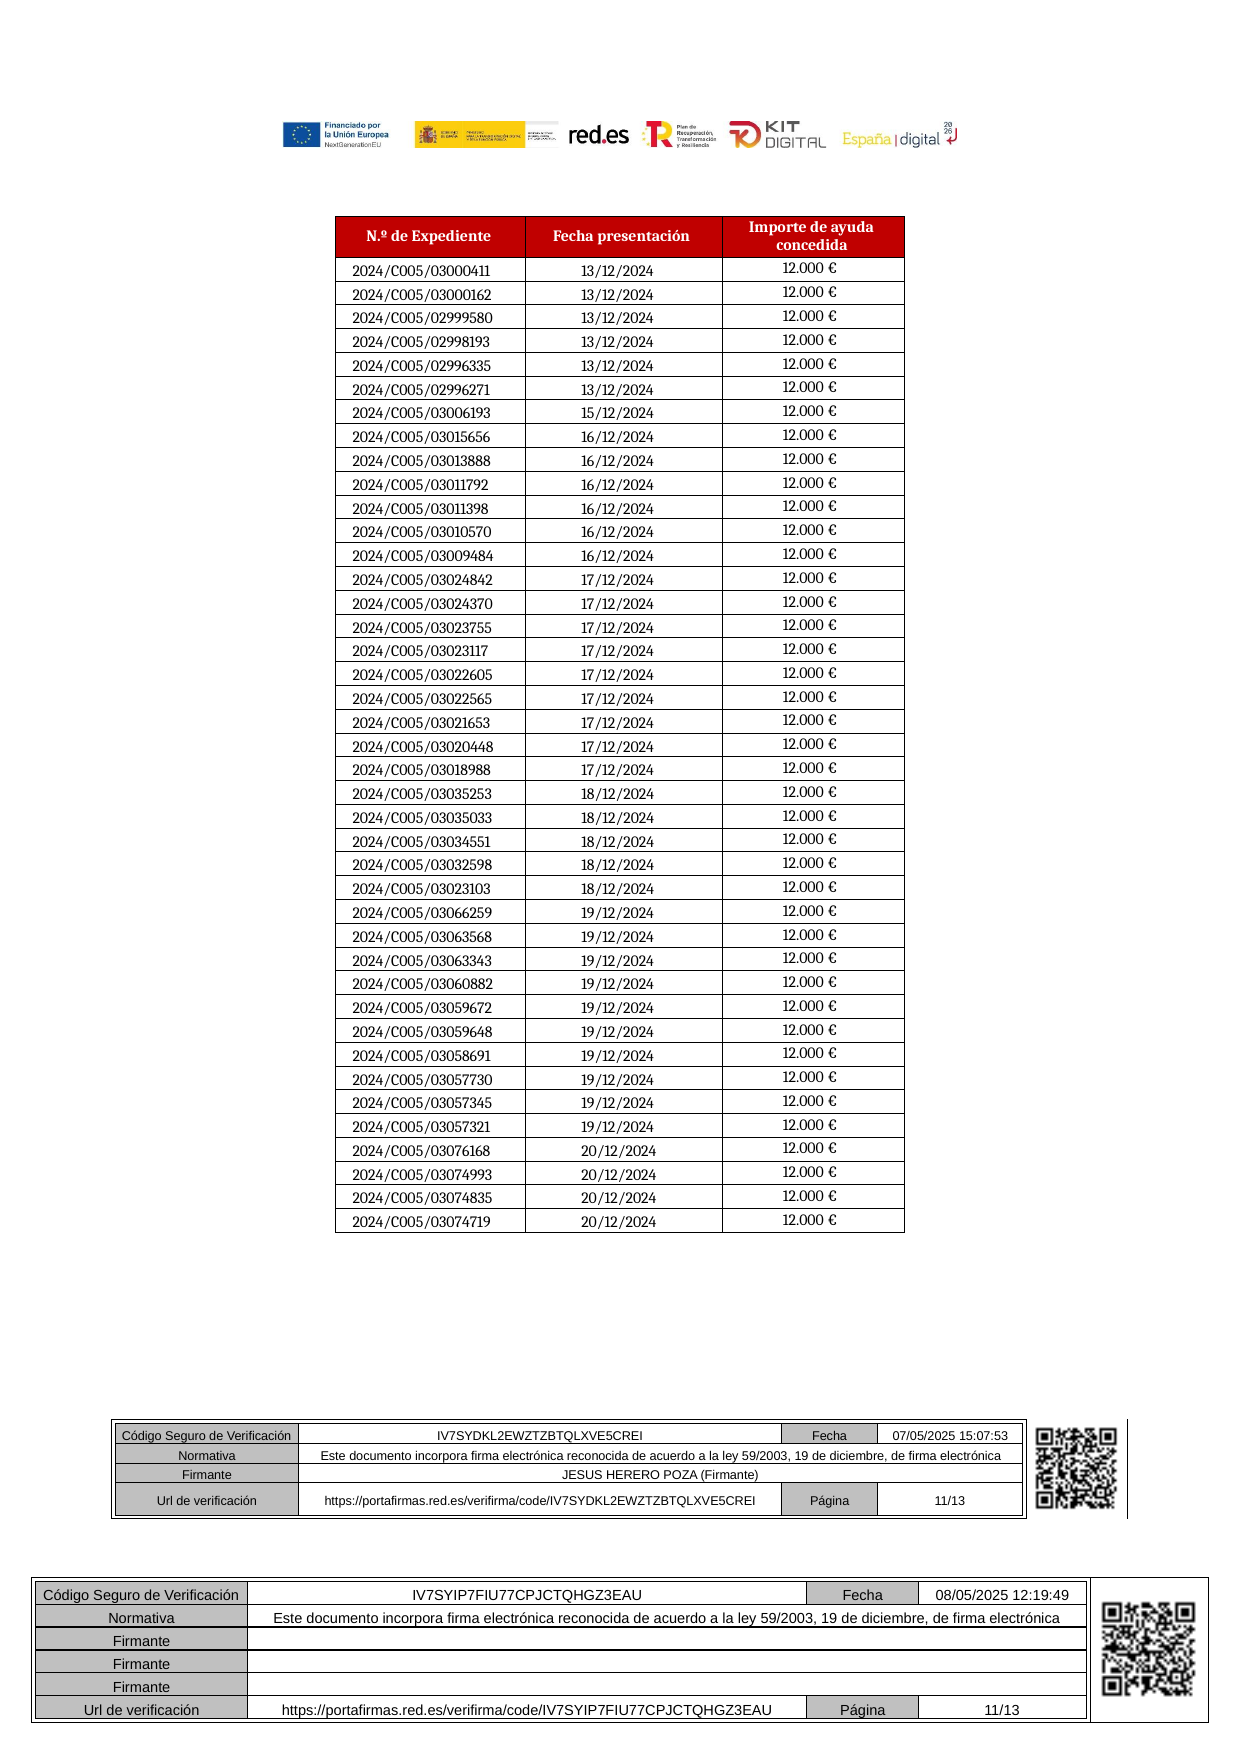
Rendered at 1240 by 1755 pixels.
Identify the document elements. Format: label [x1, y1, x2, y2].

picture [1027, 1419, 1127, 1519]
picture [1092, 1592, 1207, 1708]
picture [282, 121, 957, 148]
